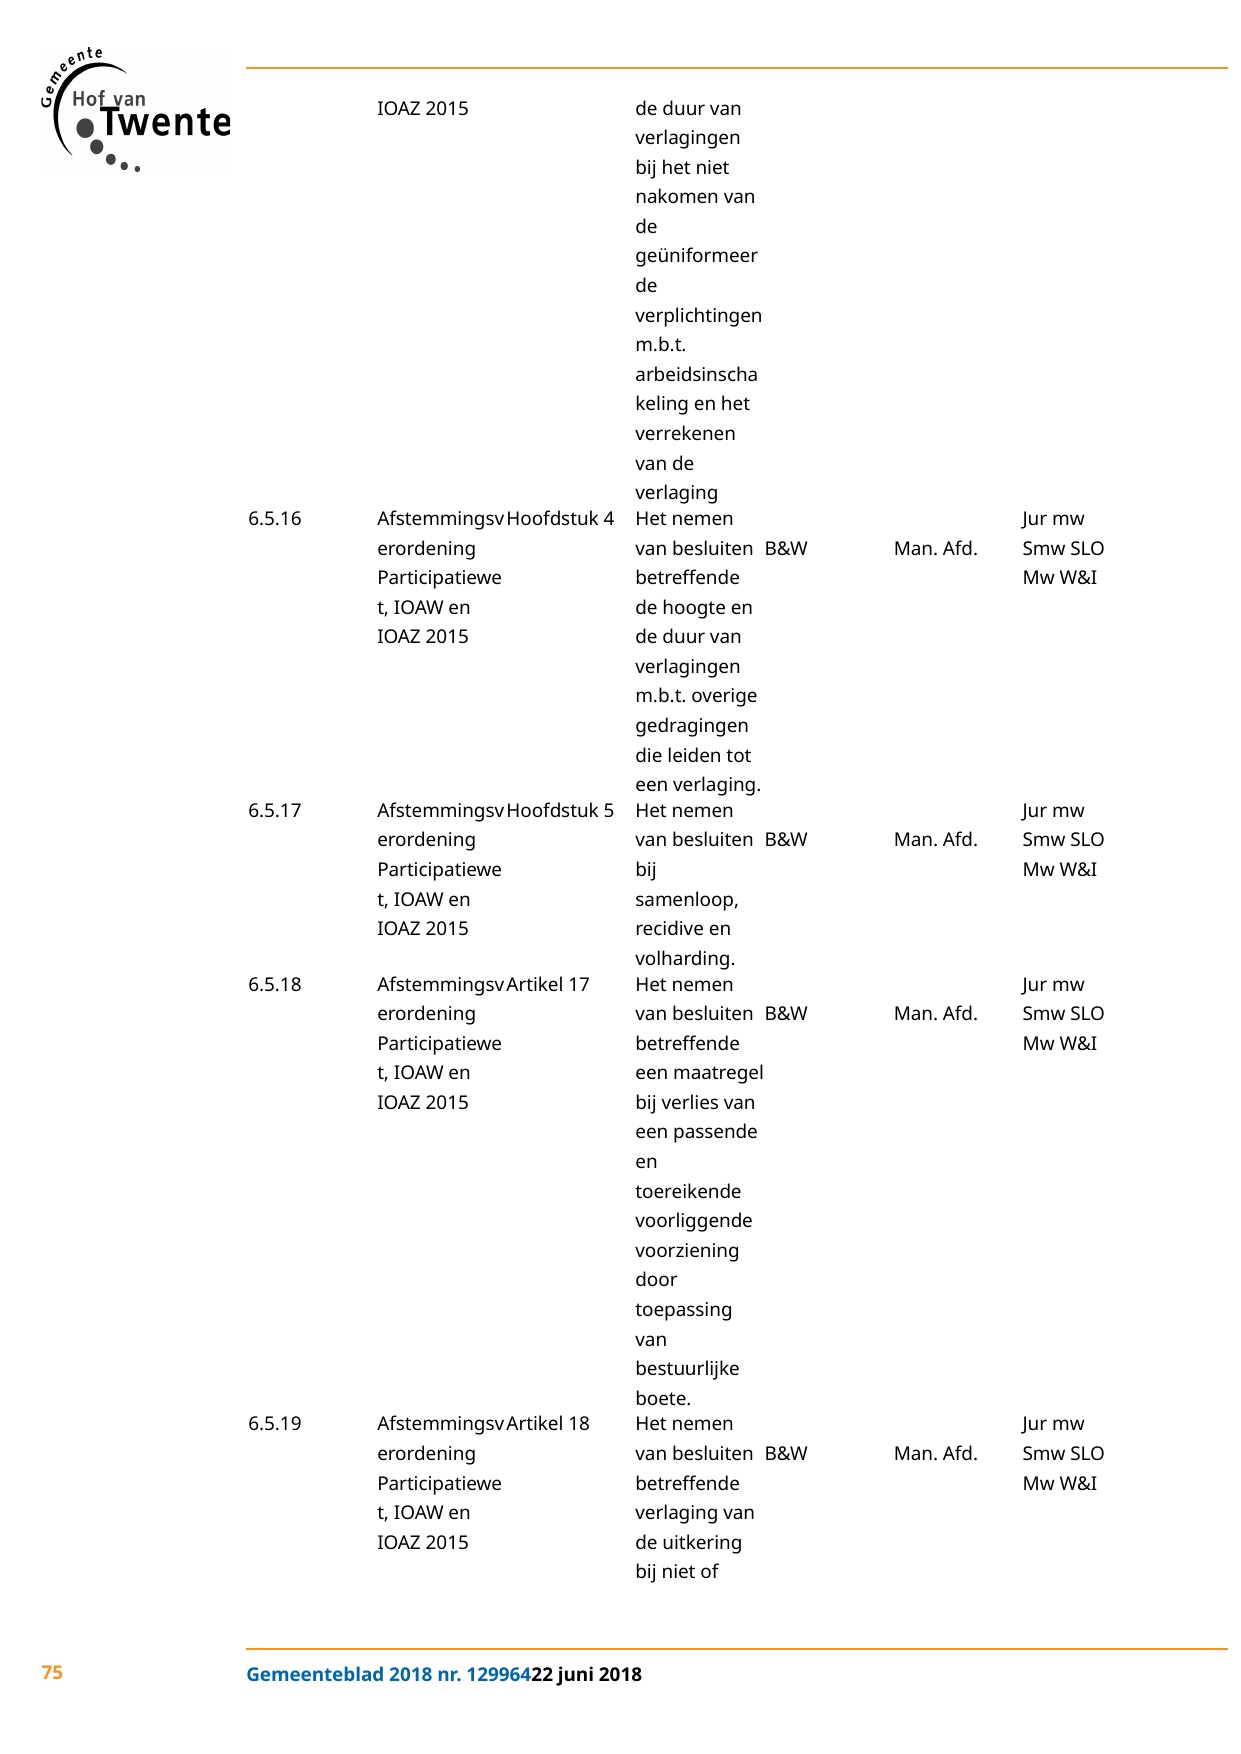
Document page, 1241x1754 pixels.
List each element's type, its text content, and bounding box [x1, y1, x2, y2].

table_cell Afstemmingsverordening Participatiewet, IOAW en IOAZ 2015 [377, 1411, 506, 1584]
table_cell Het nemen van besluiten betreffende de hoogte en de duur van verlagingen m.b.t. overige gedragingen die leiden tot een verlaging. [635, 505, 764, 797]
table_cell [894, 95, 1022, 505]
table_cell B&W [764, 971, 893, 1411]
table_cell Het nemen van besluiten betreffende verlaging van de uitkering bij niet of [635, 1411, 764, 1584]
table_cell Afstemmingsverordening Participatiewet, IOAW en IOAZ 2015 [377, 971, 506, 1411]
table_cell B&W [764, 797, 893, 971]
table_cell [506, 95, 635, 505]
table_cell Man. Afd. [894, 505, 1022, 797]
picture [41, 47, 231, 172]
table_cell [764, 95, 893, 505]
table_cell Het nemen van besluiten bij samenloop, recidive en volharding. [635, 797, 764, 971]
table_cell Jur mw Smw SLO Mw W&I [1023, 1411, 1152, 1584]
table_cell Artikel 18 [506, 1411, 635, 1584]
table_cell de duur van verlagingen bij het niet nakomen van de geüniformeerde verplichtingen m.b.t. arbeidsinschakeling en het verrekenen van de verlaging [635, 95, 764, 505]
table_cell 6.5.17 [248, 797, 377, 971]
table_cell Jur mw Smw SLO Mw W&I [1023, 505, 1152, 797]
table_cell 6.5.18 [248, 971, 377, 1411]
table_cell 6.5.19 [248, 1411, 377, 1584]
table_cell 6.5.16 [248, 505, 377, 797]
table_cell Het nemen van besluiten betreffende een maatregel bij verlies van een passende en toereikende voorliggende voorziening door toepassing van bestuurlijke boete. [635, 971, 764, 1411]
table_cell [248, 95, 377, 505]
table_cell Jur mw Smw SLO Mw W&I [1023, 971, 1152, 1411]
table_cell Hoofdstuk 4 [506, 505, 635, 797]
table_cell Man. Afd. [894, 797, 1022, 971]
table_cell Hoofdstuk 5 [506, 797, 635, 971]
table_cell Jur mw Smw SLO Mw W&I [1023, 797, 1152, 971]
table_cell B&W [764, 1411, 893, 1584]
table_cell Afstemmingsverordening Participatiewet, IOAW en IOAZ 2015 [377, 505, 506, 797]
table_cell Man. Afd. [894, 1411, 1022, 1584]
table_cell B&W [764, 505, 893, 797]
table_cell Artikel 17 [506, 971, 635, 1411]
table_cell IOAZ 2015 [377, 95, 506, 505]
table_cell [1023, 95, 1152, 505]
table_cell Man. Afd. [894, 971, 1022, 1411]
table_cell Afstemmingsverordening Participatiewet, IOAW en IOAZ 2015 [377, 797, 506, 971]
